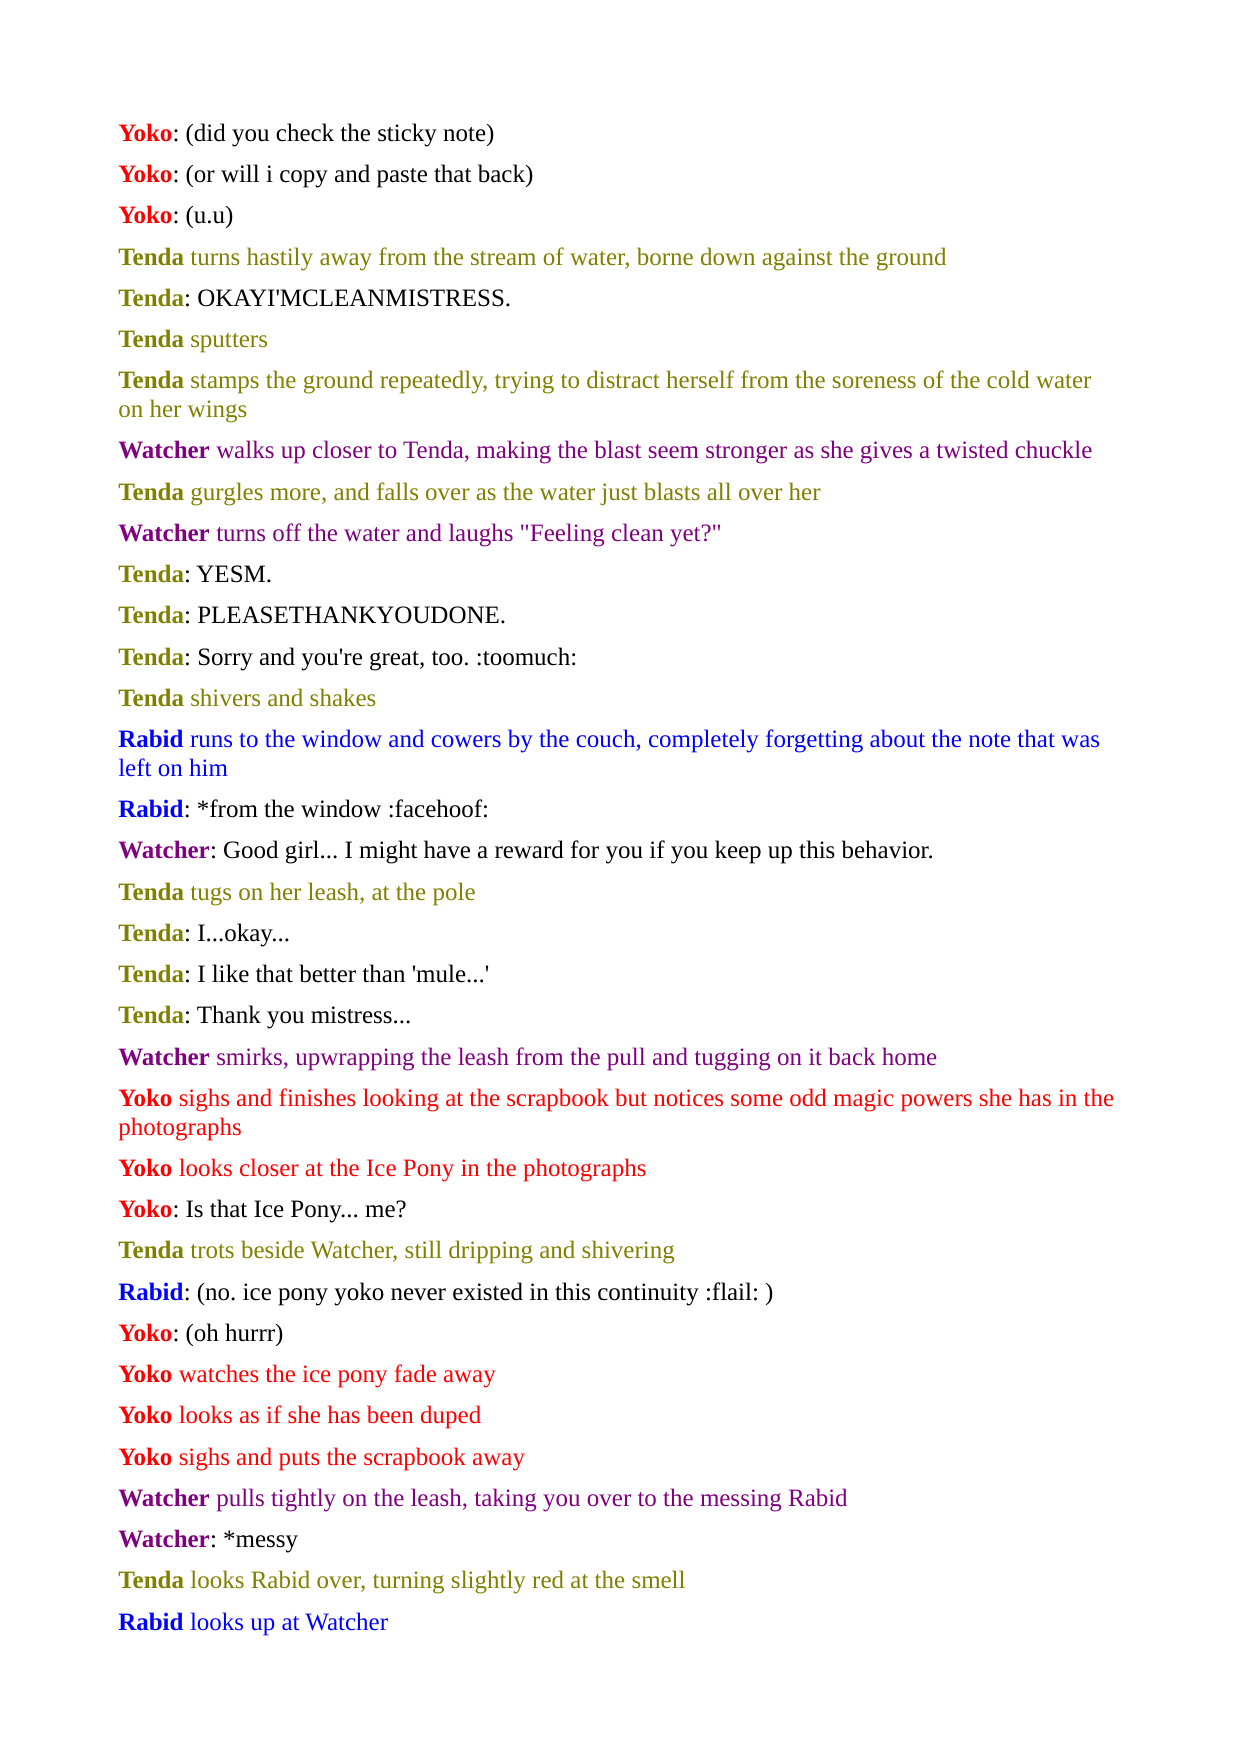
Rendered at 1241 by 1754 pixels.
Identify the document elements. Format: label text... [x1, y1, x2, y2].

text Yoko sighs and finishes looking at the scrapbook but notices some odd magic powers she has in the photographs [118, 1083, 1122, 1141]
text Yoko: (did you check the sticky note) [118, 118, 1122, 147]
text Yoko: (u.u) [118, 201, 1122, 229]
text Yoko watches the ice pony fade away [118, 1359, 1122, 1388]
text Rabid runs to the window and cowers by the couch, completely forgetting about the note that was left on him [118, 724, 1122, 782]
text Tenda tugs on her leash, at the pole [118, 877, 1122, 906]
text Tenda: I...okay... [118, 918, 1122, 947]
text Tenda: I like that better than 'mule...' [118, 959, 1122, 988]
text Tenda: Thank you mistress... [118, 1001, 1122, 1029]
text Tenda turns hastily away from the stream of water, borne down against the ground [118, 242, 1122, 271]
text Tenda gurgles more, and falls over as the water just blasts all over her [118, 477, 1122, 506]
text Watcher: Good girl... I might have a reward for you if you keep up this behavior. [118, 836, 1122, 864]
text Yoko: (or will i copy and paste that back) [118, 159, 1122, 188]
text Tenda: YESM. [118, 559, 1122, 588]
text Yoko: (oh hurrr) [118, 1318, 1122, 1347]
text Watcher: *messy [118, 1524, 1122, 1553]
text Tenda sputters [118, 324, 1122, 353]
text Watcher pulls tightly on the leash, taking you over to the messing Rabid [118, 1483, 1122, 1512]
text Tenda shivers and shakes [118, 683, 1122, 712]
text Yoko sighs and puts the scrapbook away [118, 1442, 1122, 1471]
text Tenda trots beside Watcher, still dripping and shivering [118, 1236, 1122, 1264]
text Tenda stamps the ground repeatedly, trying to distract herself from the soreness of the cold water on her wings [118, 366, 1122, 423]
text Rabid looks up at Watcher [118, 1607, 1122, 1636]
text Yoko: Is that Ice Pony... me? [118, 1194, 1122, 1223]
text Rabid: *from the window :facehoof: [118, 794, 1122, 823]
text Tenda: PLEASETHANKYOUDONE. [118, 601, 1122, 629]
text Yoko looks as if she has been duped [118, 1401, 1122, 1429]
text Rabid: (no. ice pony yoko never existed in this continuity :flail: ) [118, 1277, 1122, 1306]
text Tenda: Sorry and you're great, too. :toomuch: [118, 642, 1122, 671]
text Tenda: OKAYI'MCLEANMISTRESS. [118, 283, 1122, 312]
text Watcher smirks, upwrapping the leash from the pull and tugging on it back home [118, 1042, 1122, 1071]
text Watcher walks up closer to Tenda, making the blast seem stronger as she gives a twisted chuckle [118, 436, 1122, 464]
text Tenda looks Rabid over, turning slightly red at the smell [118, 1566, 1122, 1594]
text Watcher turns off the water and laughs "Feeling clean yet?" [118, 518, 1122, 547]
text Yoko looks closer at the Ice Pony in the photographs [118, 1153, 1122, 1182]
